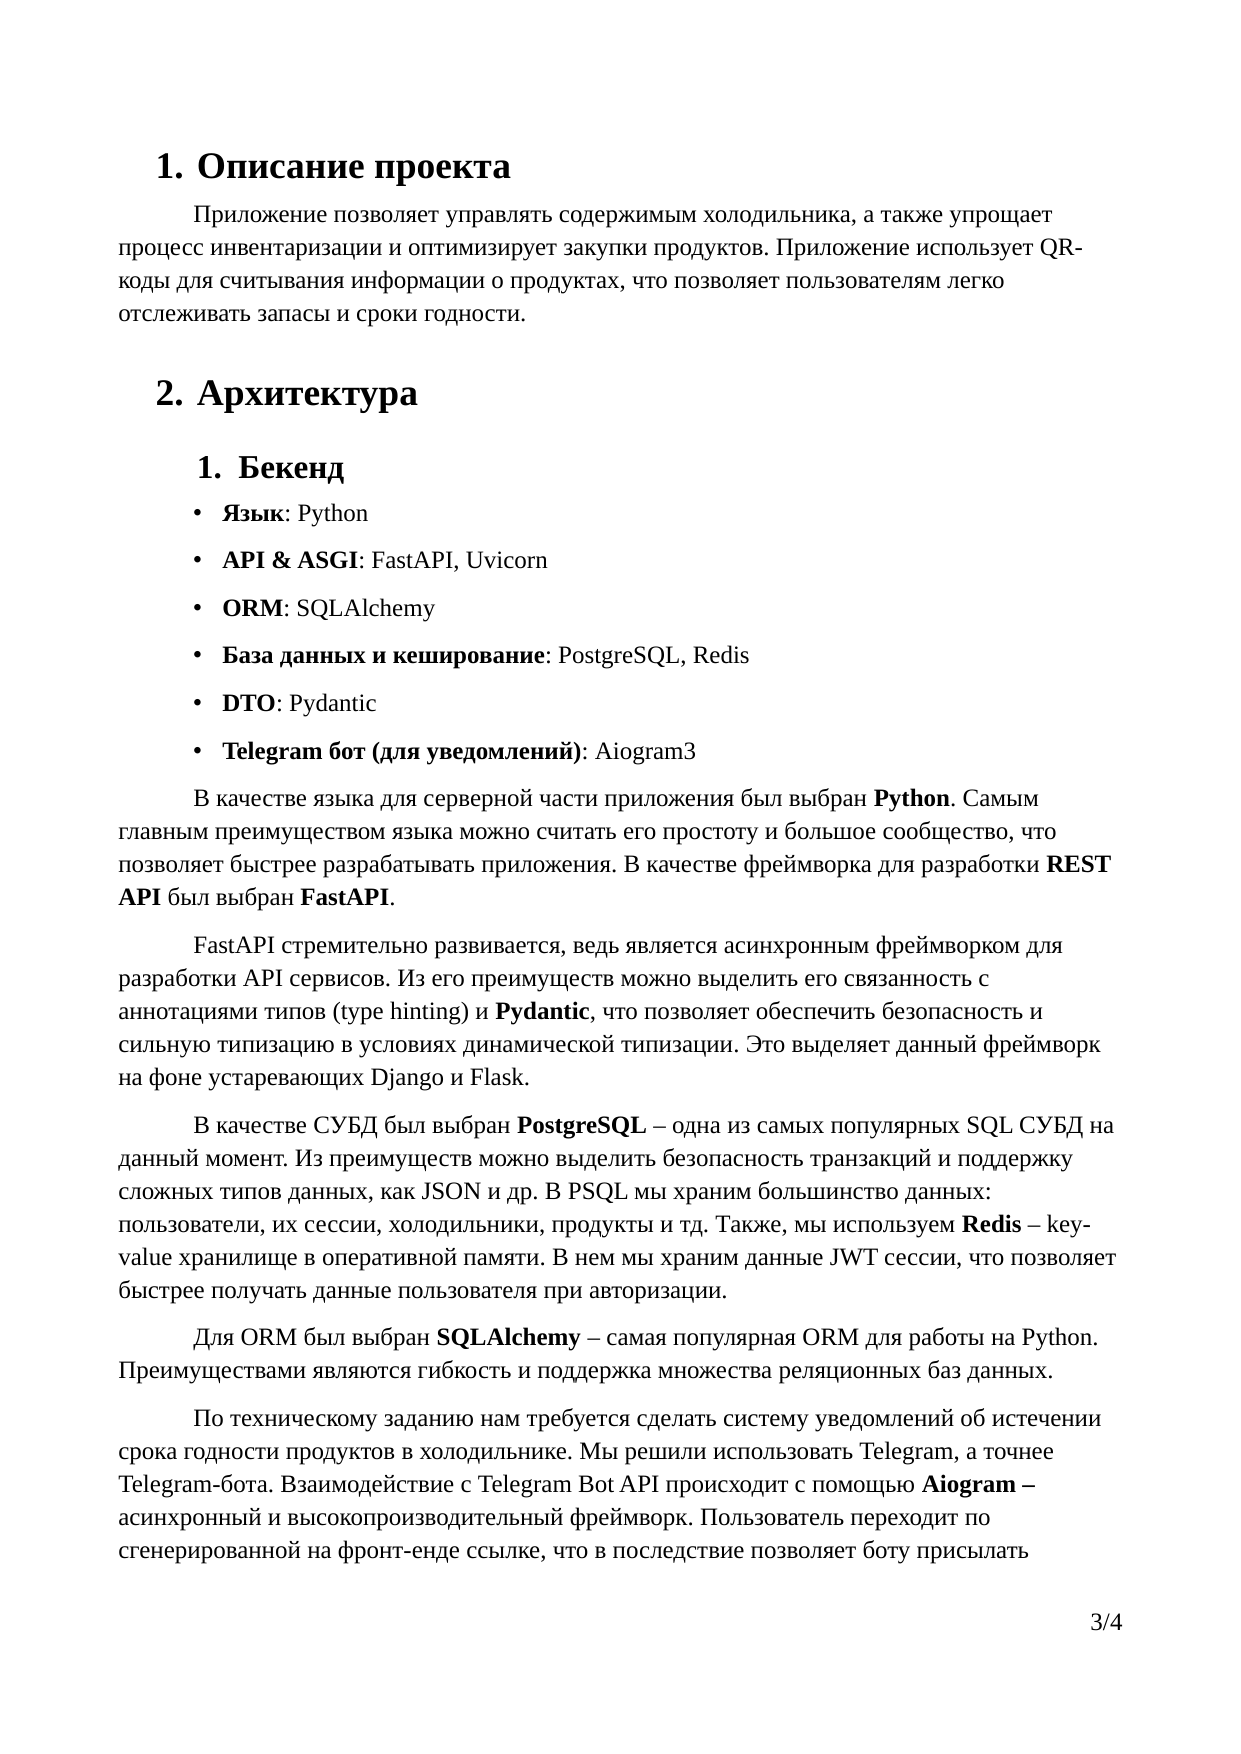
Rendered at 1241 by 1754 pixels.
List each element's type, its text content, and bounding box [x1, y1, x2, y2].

text Для ORM был выбран SQLAlchemy – самая популярная ORM для работы на Python. Преимуществами являются гибкость и поддержка множества реляционных баз данных. [118, 1322, 1122, 1384]
list База данных и кеширование: PostgreSQL, Redis [148, 641, 1122, 669]
subtitle Архитектура [155, 370, 1122, 413]
text Приложение позволяет управлять содержимым холодильника, а также упрощает процесс инвентаризации и оптимизирует закупки продуктов. Приложение использует QR-коды для считывания информации о продуктах, что позволяет пользователям легко отслеживать запасы и сроки годности. [118, 199, 1122, 327]
list DTO: Pydantic [148, 688, 1122, 717]
subtitle Бекенд [197, 447, 1122, 485]
list ORM: SQLAlchemy [148, 593, 1122, 622]
text В качестве языка для серверной части приложения был выбран Python. Самым главным преимуществом языка можно считать его простоту и большое сообщество, что позволяет быстрее разрабатывать приложения. В качестве фреймворка для разработки REST API был выбран FastAPI. [118, 783, 1122, 911]
list API & ASGI: FastAPI, Uvicorn [148, 545, 1122, 574]
text В качестве СУБД был выбран PostgreSQL – одна из самых популярных SQL СУБД на данный момент. Из преимуществ можно выделить безопасность транзакций и поддержку сложных типов данных, как JSON и др. В PSQL мы храним большинство данных: пользователи, их сессии, холодильники, продукты и тд. Также, мы используем Redis – key-value хранилище в оперативной памяти. В нем мы храним данные JWT сессии, что позволяет быстрее получать данные пользователя при авторизации. [118, 1110, 1122, 1303]
list Telegram бот (для уведомлений): Aiogram3 [148, 736, 1122, 764]
text FastAPI стремительно развивается, ведь является асинхронным фреймворком для разработки API сервисов. Из его преимуществ можно выделить его связанность с аннотациями типов (type hinting) и Pydantic, что позволяет обеспечить безопасность и сильную типизацию в условиях динамической типизации. Это выделяет данный фреймворк на фоне устаревающих Django и Flask. [118, 930, 1122, 1091]
list Язык: Python [148, 498, 1122, 526]
text По техническому заданию нам требуется сделать систему уведомлений об истечении срока годности продуктов в холодильнике. Мы решили использовать Telegram, а точнее Telegram-бота. Взаимодействие с Telegram Bot API происходит с помощью Aiogram – асинхронный и высокопроизводительный фреймворк. Пользователь переходит по сгенерированной на фронт-енде ссылке, что в последствие позволяет боту присылать [118, 1403, 1122, 1564]
subtitle Описание проекта [155, 143, 1122, 186]
